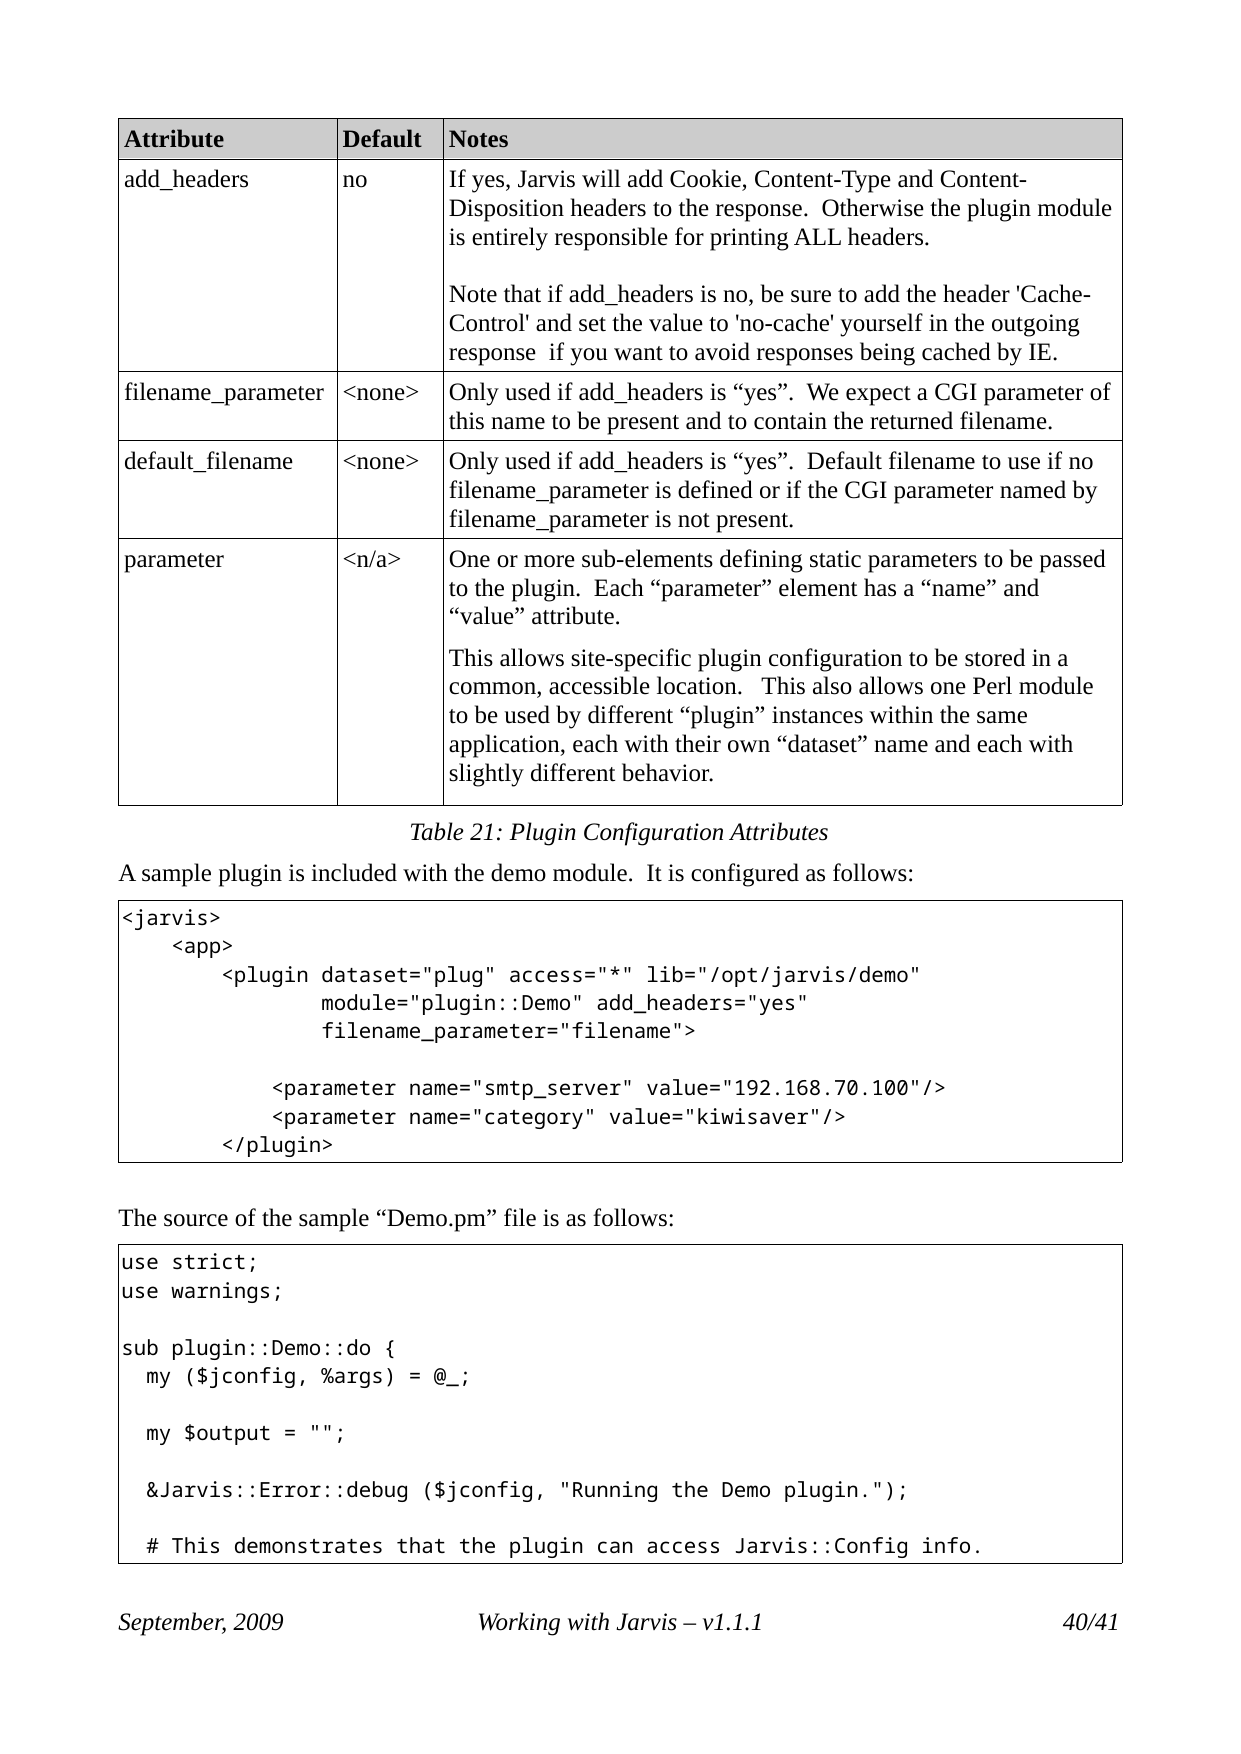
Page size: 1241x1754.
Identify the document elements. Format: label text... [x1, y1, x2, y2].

text <jarvis> [119, 901, 1122, 928]
text <plugin dataset="plug" access="*" lib="/opt/jarvis/demo" [119, 957, 1122, 985]
text my $output = ""; [119, 1415, 1122, 1446]
text &Jarvis::Error::debug ($jconfig, "Running the Demo plugin."); [119, 1472, 1122, 1503]
table_cell Only used if add_headers is “yes”. Default filename to use if no filename_parameter is defined or if the CGI parameter named by filename_parameter is not present. [444, 441, 1122, 538]
table_header Attribute [119, 119, 337, 158]
text </plugin> [119, 1127, 1122, 1162]
table_cell <none> [338, 372, 443, 440]
table_cell <none> [338, 441, 443, 538]
text <app> [119, 928, 1122, 957]
text use warnings; [119, 1273, 1122, 1304]
text module="plugin::Demo" add_headers="yes" [119, 985, 1122, 1013]
text <parameter name="category" value="kiwisaver"/> [119, 1099, 1122, 1127]
table_cell <n/a> [338, 539, 443, 805]
table_cell default_filename [119, 441, 337, 538]
table_cell parameter [119, 539, 337, 805]
text sub plugin::Demo::do { [119, 1329, 1122, 1358]
text Table 21: Plugin Configuration Attributes [118, 817, 1122, 846]
text A sample plugin is included with the demo module. It is configured as follows: [118, 858, 1122, 887]
text use strict; [119, 1245, 1122, 1273]
table_cell filename_parameter [119, 372, 337, 440]
table_header Default [338, 119, 443, 158]
text my ($jconfig, %args) = @_; [119, 1358, 1122, 1389]
text filename_parameter="filename"> [119, 1013, 1122, 1045]
table_cell Only used if add_headers is “yes”. We expect a CGI parameter of this name to be present and to contain the returned filename. [444, 372, 1122, 440]
text # This demonstrates that the plugin can access Jarvis::Config info. [119, 1529, 1122, 1563]
text <parameter name="smtp_server" value="192.168.70.100"/> [119, 1070, 1122, 1099]
table_cell add_headers [119, 160, 337, 371]
table_cell If yes, Jarvis will add Cookie, Content-Type and Content-Disposition headers to the response. Otherwise the plugin module is entirely responsible for printing ALL headers. Note that if add_headers is no, be sure to add the header 'Cache-Control' and set the value to 'no-cache' yourself in the outgoing response if you want to avoid responses being cached by IE. [444, 160, 1122, 371]
table_header Notes [444, 119, 1122, 158]
text The source of the sample “Demo.pm” file is as follows: [118, 1203, 1122, 1232]
table_cell One or more sub-elements defining static parameters to be passed to the plugin. Each “parameter” element has a “name” and “value” attribute. This allows site-specific plugin configuration to be stored in a common, accessible location. This also allows one Perl module to be used by different “plugin” instances within the same application, each with their own “dataset” name and each with slightly different behavior. [444, 539, 1122, 805]
table_cell no [338, 160, 443, 371]
